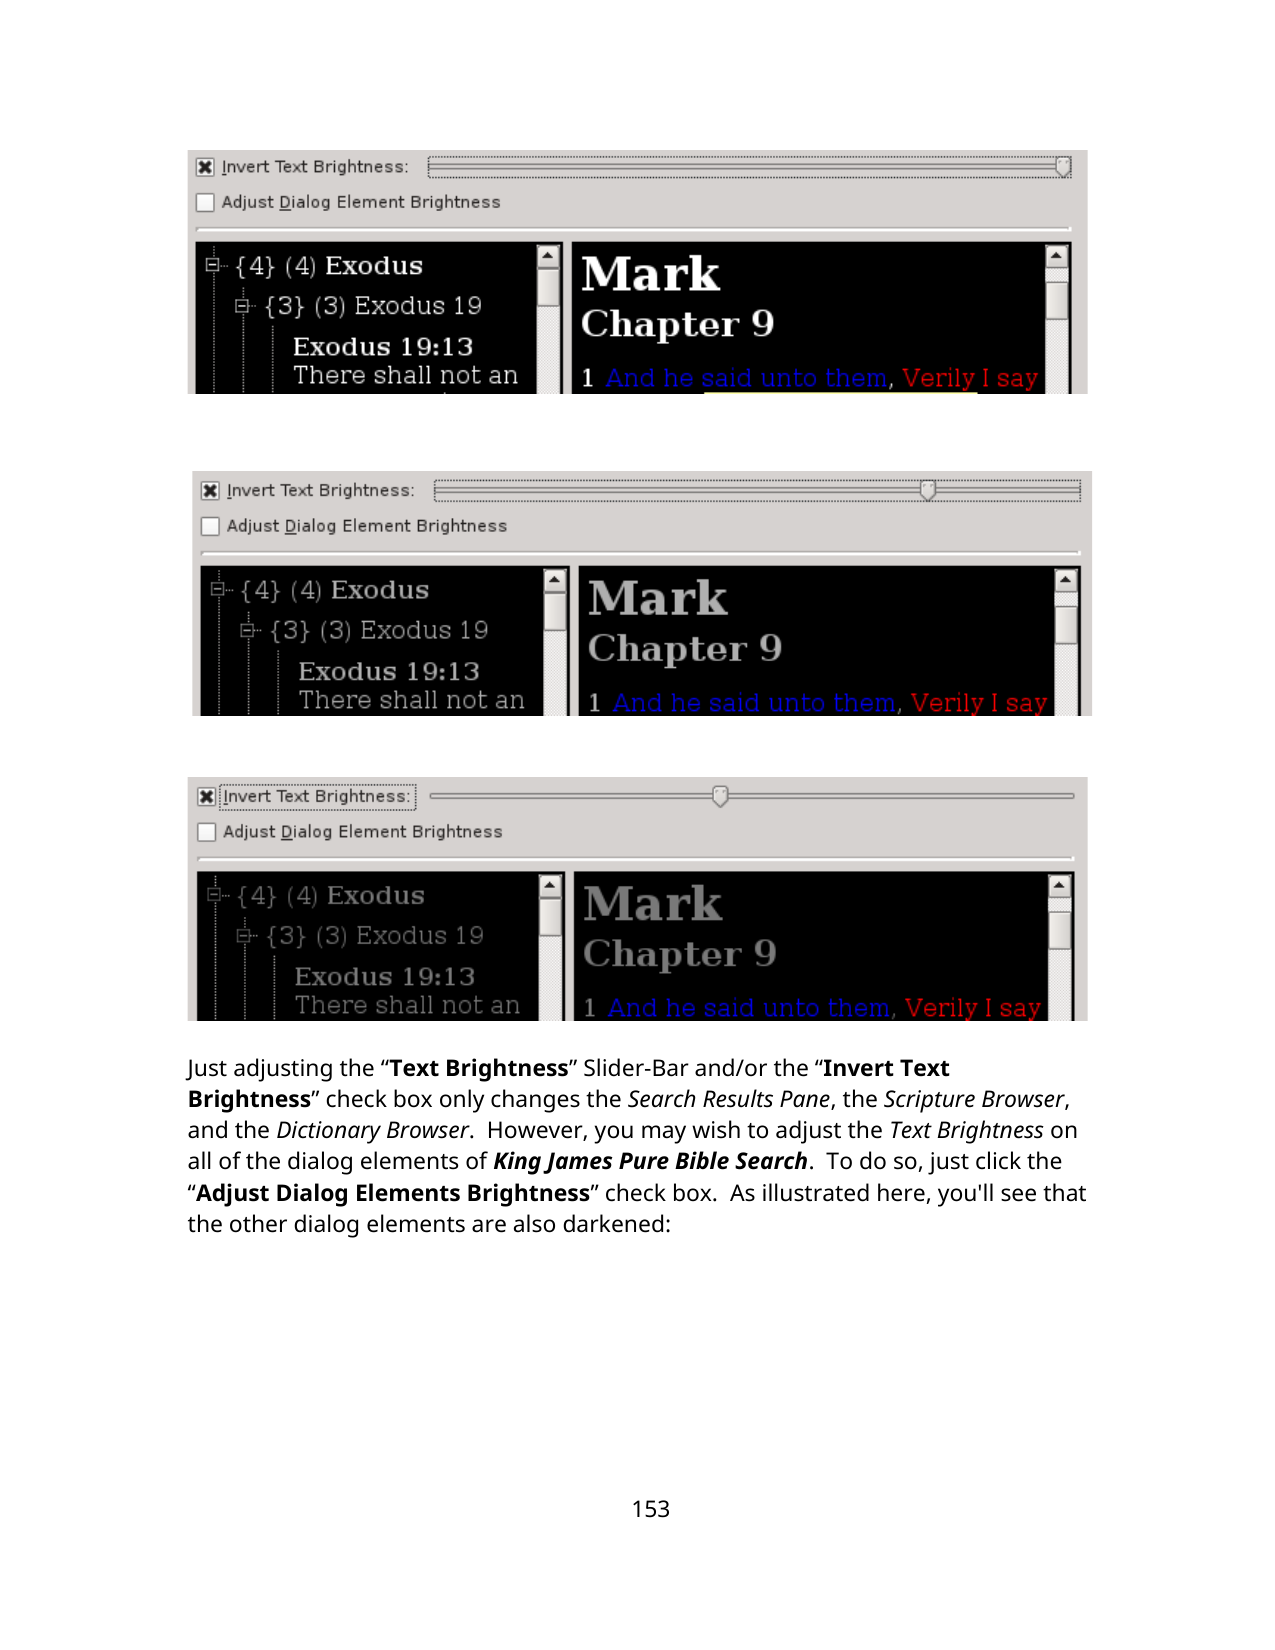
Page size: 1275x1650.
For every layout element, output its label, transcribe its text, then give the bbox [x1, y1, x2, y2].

picture [187, 777, 1088, 1021]
text Just adjusting the “Text Brightness” Slider-Bar and/or the “Invert Text Brightness” check box only changes the Search Results Pane, the Scripture Browser, and the Dictionary Browser. However, you may wish to adjust the Text Brightness on all of the dialog elements of King James Pure Bible Search. To do so, just click the “Adjust Dialog Elements Brightness” check box. As illustrated here, you'll see that the other dialog elements are also darkened: [187, 1052, 1087, 1239]
picture [192, 471, 1093, 716]
picture [187, 150, 1088, 394]
